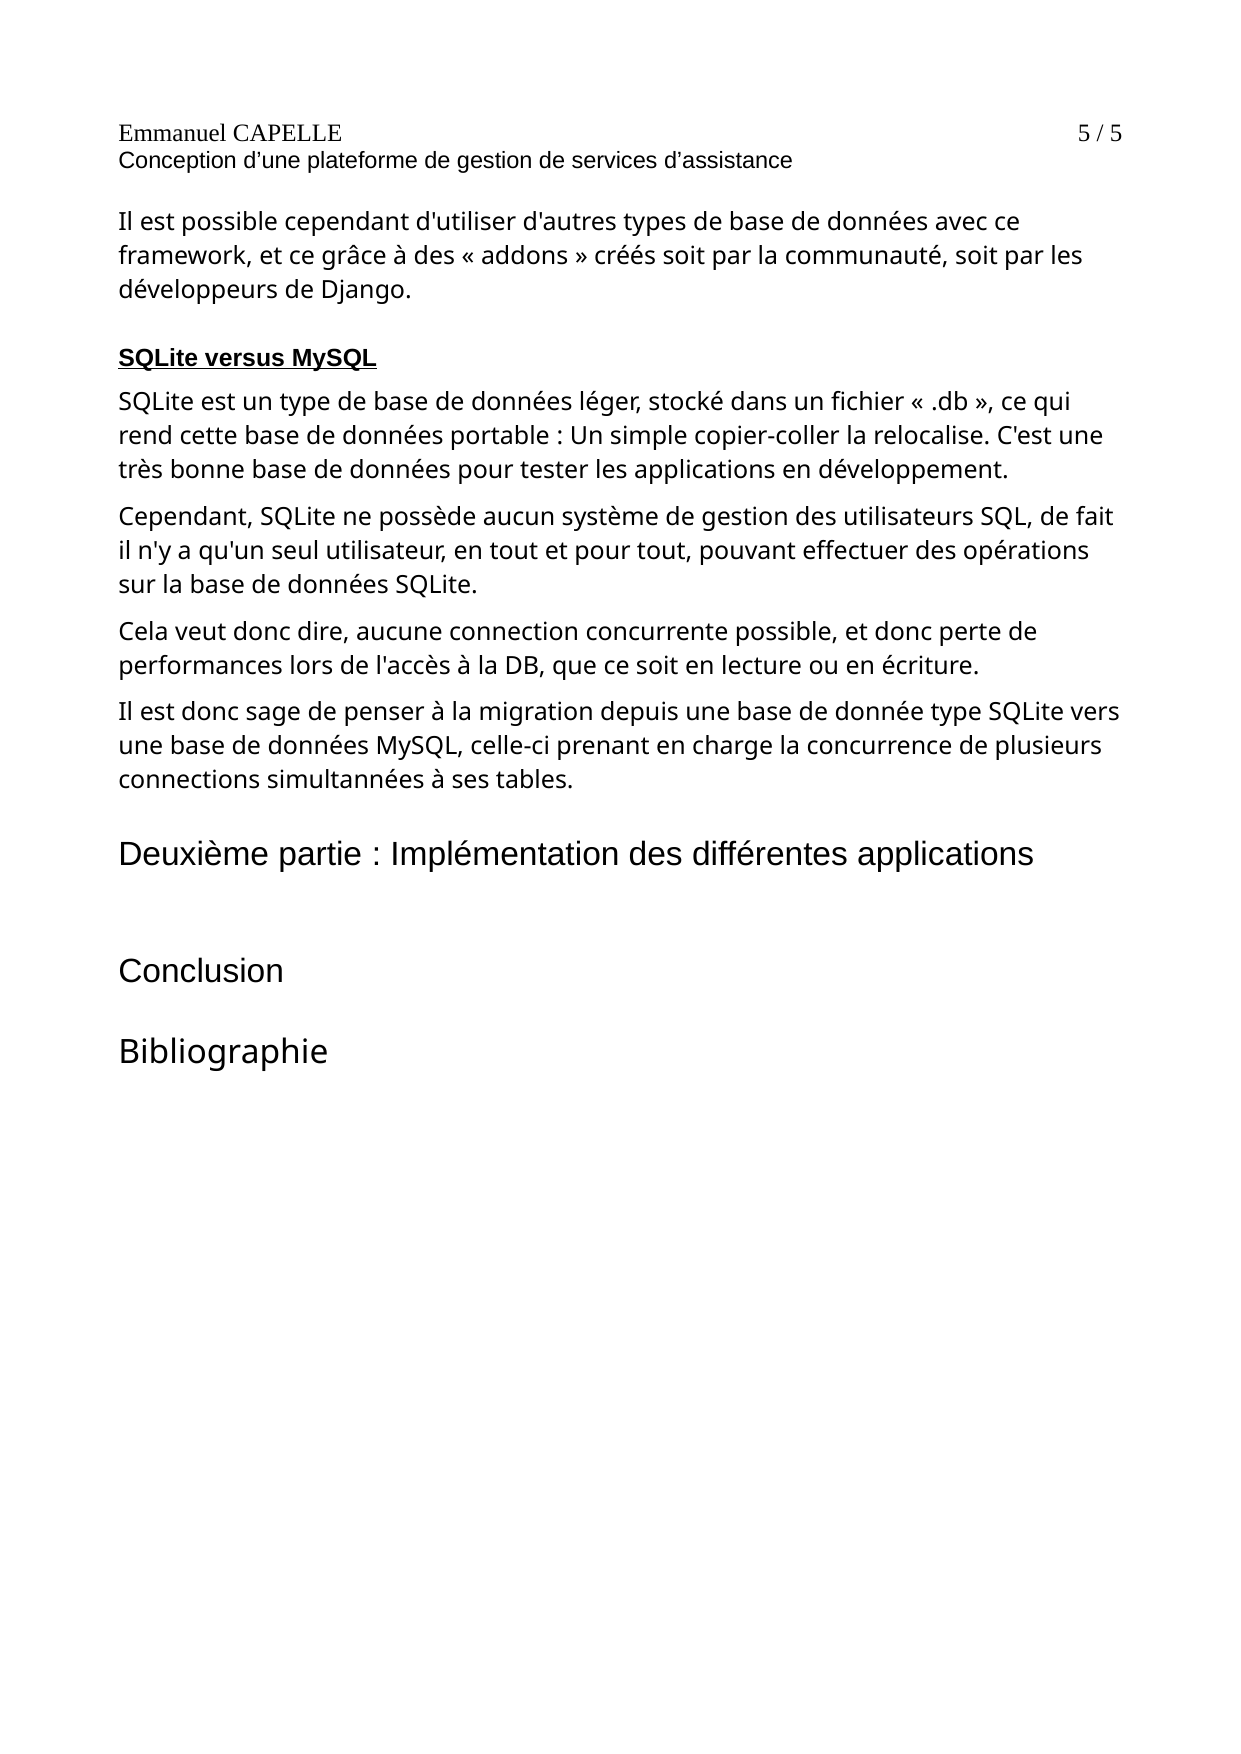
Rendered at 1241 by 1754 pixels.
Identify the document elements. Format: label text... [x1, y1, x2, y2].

text Il est donc sage de penser à la migration depuis une base de donnée type SQLite vers une base de données MySQL, celle-ci prenant en charge la concurrence de plusieurs connections simultannées à ses tables. [118, 694, 1122, 796]
text Cependant, SQLite ne possède aucun système de gestion des utilisateurs SQL, de fait il n'y a qu'un seul utilisateur, en tout et pour tout, pouvant effectuer des opérations sur la base de données SQLite. [118, 499, 1122, 601]
subtitle Deuxième partie : Implémentation des différentes applications [118, 834, 1122, 872]
text Il est possible cependant d'utiliser d'autres types de base de données avec ce framework, et ce grâce à des « addons » créés soit par la communauté, soit par les développeurs de Django. [118, 203, 1122, 305]
subtitle Bibliographie [118, 1027, 1122, 1073]
subtitle Conclusion [118, 951, 1122, 990]
subtitle SQLite versus MySQL [118, 343, 1122, 371]
text SQLite est un type de base de données léger, stocké dans un fichier « .db », ce qui rend cette base de données portable : Un simple copier-coller la relocalise. C'est une très bonne base de données pour tester les applications en développement. [118, 384, 1122, 486]
text Cela veut donc dire, aucune connection concurrente possible, et donc perte de performances lors de l'accès à la DB, que ce soit en lecture ou en écriture. [118, 613, 1122, 681]
